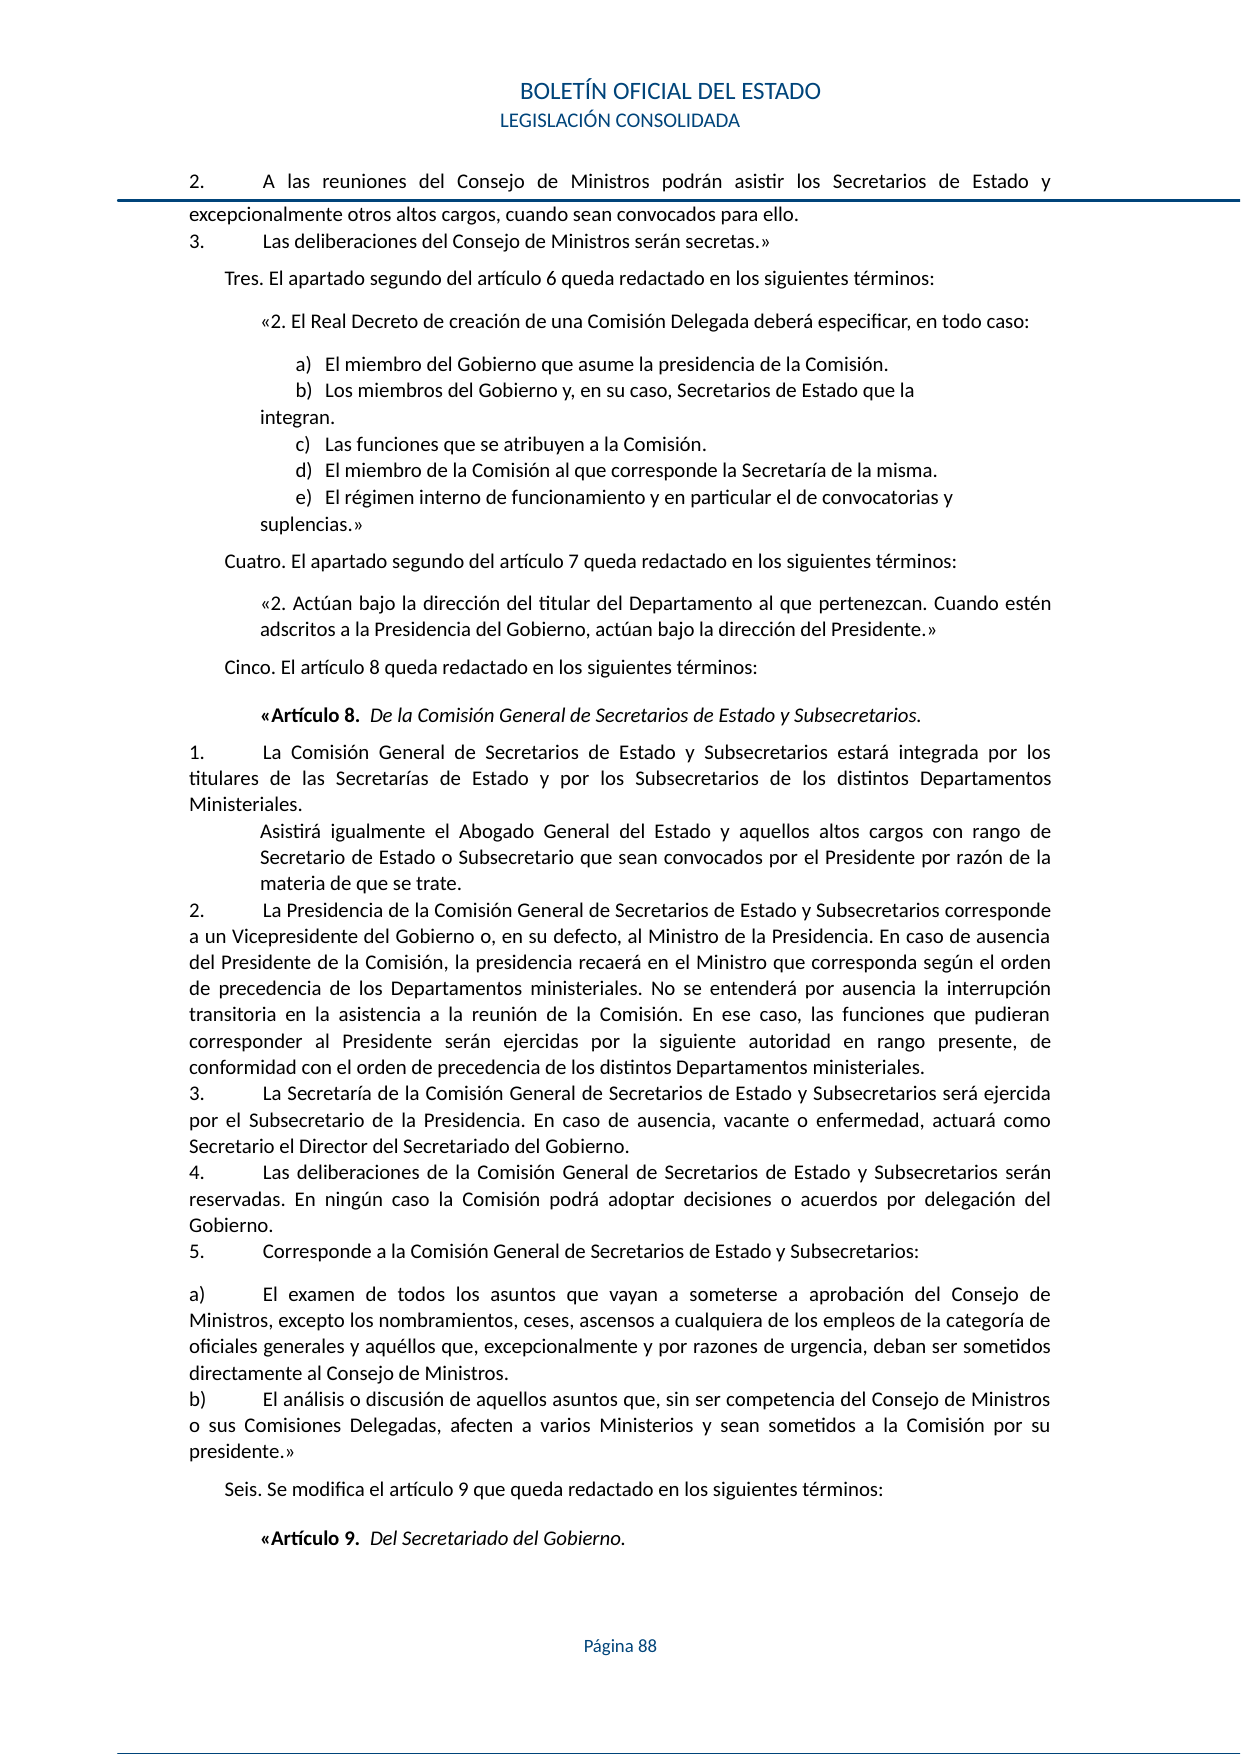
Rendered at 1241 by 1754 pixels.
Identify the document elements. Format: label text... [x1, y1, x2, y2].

list La Comisión General de Secretarios de Estado y Subsecretarios estará integrada por los titulares de las Secretarías de Estado y por los Subsecretarios de los distintos Departamentos Ministeriales. [189, 739, 1053, 817]
list Las deliberaciones del Consejo de Ministros serán secretas.» [189, 228, 1053, 254]
list La Secretaría de la Comisión General de Secretarios de Estado y Subsecretarios será ejercida por el Subsecretario de la Presidencia. En caso de ausencia, vacante o enfermedad, actuará como Secretario el Director del Secretariado del Gobierno. [189, 1081, 1053, 1158]
list El miembro del Gobierno que asume la presidencia de la Comisión. [295, 351, 1053, 376]
text integran. [260, 404, 1053, 429]
text Cuatro. El apartado segundo del artículo 7 queda redactado en los siguientes términos: [224, 548, 1053, 573]
list El examen de todos los asuntos que vayan a someterse a aprobación del Consejo de Ministros, excepto los nombramientos, ceses, ascensos a cualquiera de los empleos de la categoría de oficiales generales y aquéllos que, excepcionalmente y por razones de urgencia, deban ser sometidos directamente al Consejo de Ministros. [189, 1281, 1053, 1385]
list Las funciones que se atribuyen a la Comisión. [295, 431, 1053, 456]
list Corresponde a la Comisión General de Secretarios de Estado y Subsecretarios: [189, 1238, 1053, 1264]
list Los miembros del Gobierno y, en su caso, Secretarios de Estado que la [295, 377, 1053, 403]
list excepcionalmente otros altos cargos, cuando sean convocados para ello. [189, 202, 1053, 227]
text «2. El Real Decreto de creación de una Comisión Delegada deberá especificar, en todo caso: [260, 308, 1053, 333]
text «2. Actúan bajo la dirección del titular del Departamento al que pertenezcan. Cuando estén adscritos a la Presidencia del Gobierno, actúan bajo la dirección del Presidente.» [260, 590, 1053, 642]
text Cinco. El artículo 8 queda redactado en los siguientes términos: [224, 654, 1053, 679]
text Asistirá igualmente el Abogado General del Estado y aquellos altos cargos con rango de Secretario de Estado o Subsecretario que sean convocados por el Presidente por razón de la materia de que se trate. [260, 818, 1053, 896]
text «Artículo 9. Del Secretariado del Gobierno. [260, 1525, 1053, 1550]
text suplencias.» [260, 511, 1053, 536]
list El análisis o discusión de aquellos asuntos que, sin ser competencia del Consejo de Ministros o sus Comisiones Delegadas, afecten a varios Ministerios y sean sometidos a la Comisión por su presidente.» [189, 1386, 1053, 1464]
list Las deliberaciones de la Comisión General de Secretarios de Estado y Subsecretarios serán reservadas. En ningún caso la Comisión podrá adoptar decisiones o acuerdos por delegación del Gobierno. [189, 1159, 1053, 1237]
text «Artículo 8. De la Comisión General de Secretarios de Estado y Subsecretarios. [260, 702, 1053, 728]
text Tres. El apartado segundo del artículo 6 queda redactado en los siguientes términos: [224, 266, 1053, 291]
list El régimen interno de funcionamiento y en particular el de convocatorias y [295, 484, 1053, 509]
list A las reuniones del Consejo de Ministros podrán asistir los Secretarios de Estado y [189, 168, 1053, 199]
list La Presidencia de la Comisión General de Secretarios de Estado y Subsecretarios corresponde a un Vicepresidente del Gobierno o, en su defecto, al Ministro de la Presidencia. En caso de ausencia del Presidente de la Comisión, la presidencia recaerá en el Ministro que corresponda según el orden de precedencia de los Departamentos ministeriales. No se entenderá por ausencia la interrupción transitoria en la asistencia a la reunión de la Comisión. En ese caso, las funciones que pudieran corresponder al Presidente serán ejercidas por la siguiente autoridad en rango presente, de conformidad con el orden de precedencia de los distintos Departamentos ministeriales. [189, 897, 1053, 1079]
text Seis. Se modifica el artículo 9 que queda redactado en los siguientes términos: [224, 1476, 1053, 1502]
list El miembro de la Comisión al que corresponde la Secretaría de la misma. [295, 457, 1053, 483]
